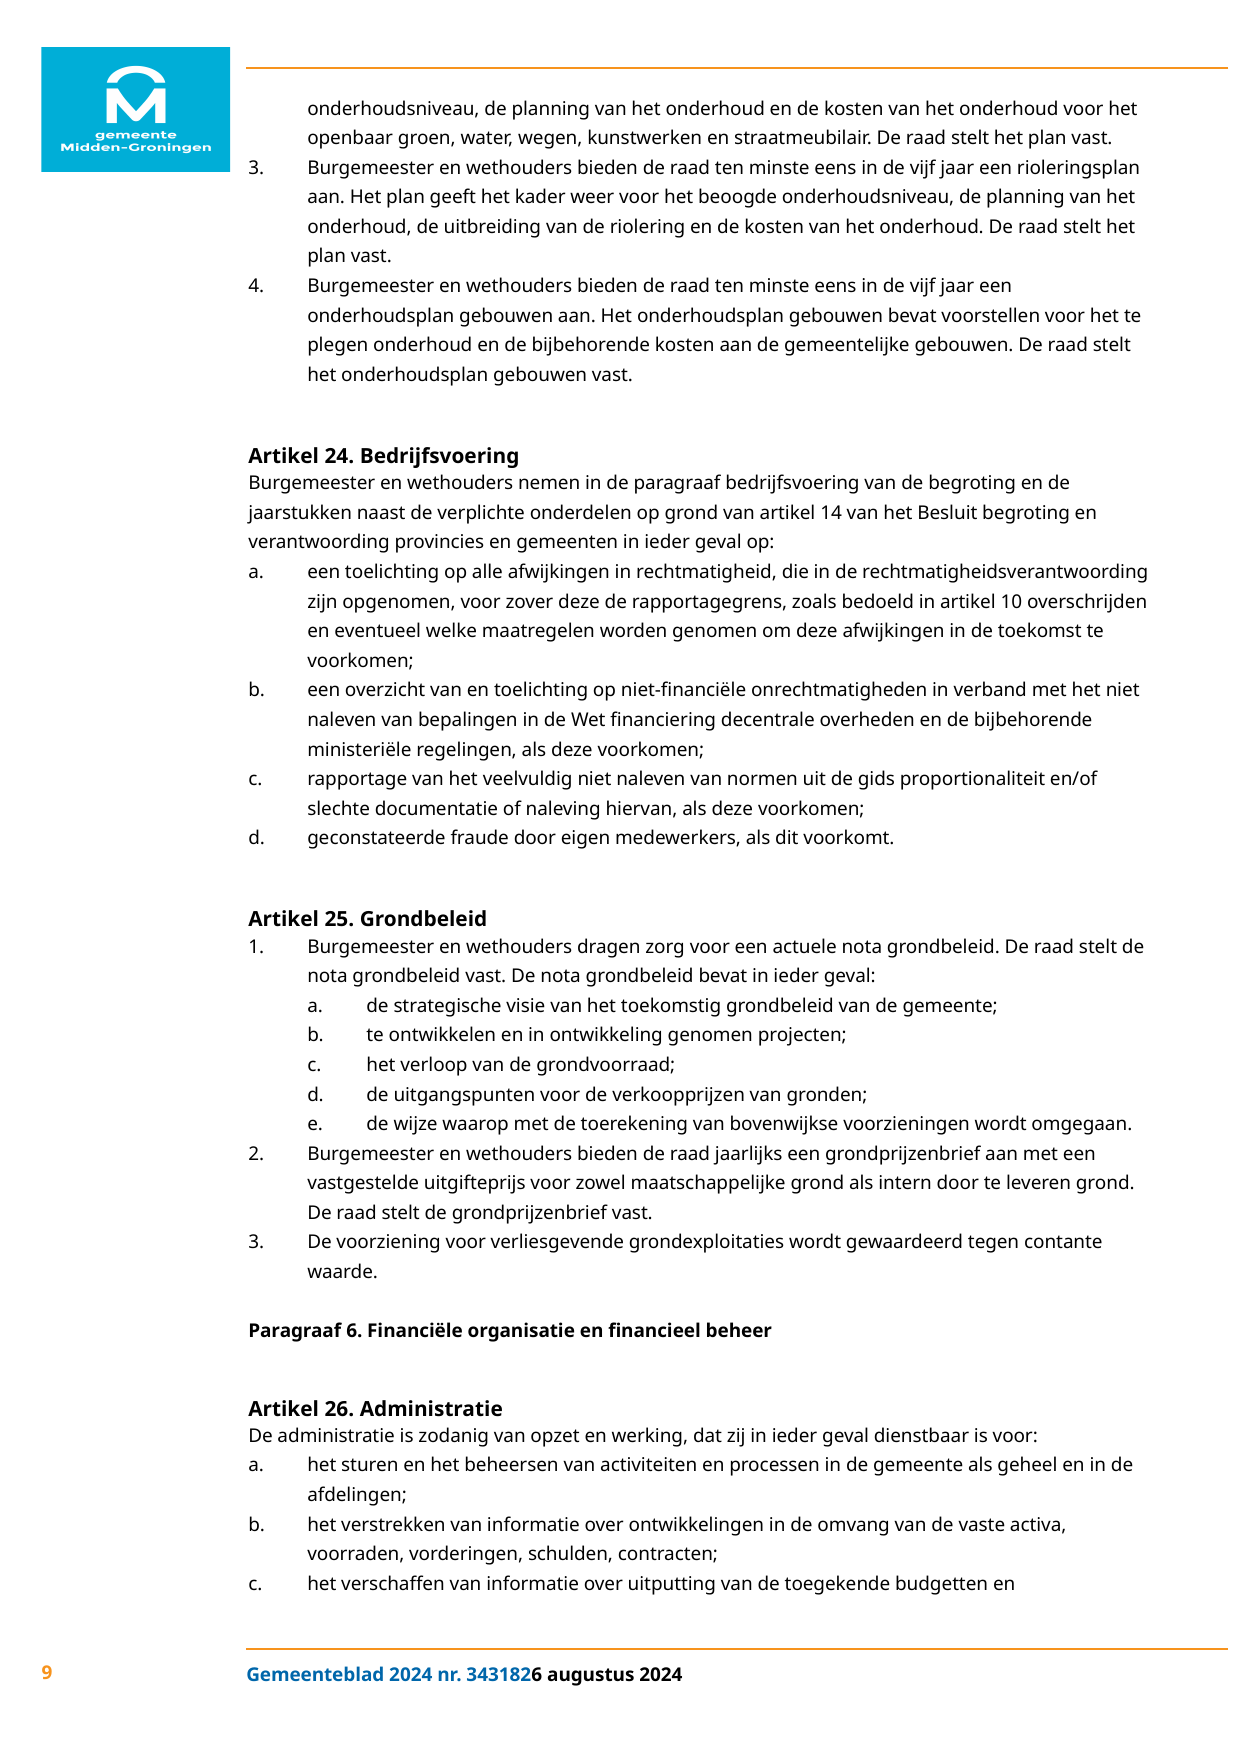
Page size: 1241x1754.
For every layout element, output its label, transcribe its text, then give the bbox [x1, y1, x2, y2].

text Artikel 25. Grondbeleid [248, 904, 1152, 933]
list onderhoudsniveau, de planning van het onderhoud en de kosten van het onderhoud voor het openbaar groen, water, wegen, kunstwerken en straatmeubilair. De raad stelt het plan vast. [248, 95, 1152, 150]
list De voorziening voor verliesgevende grondexploitaties wordt gewaardeerd tegen contante waarde. [248, 1229, 1152, 1284]
picture [108, 66, 164, 82]
text Paragraaf 6. Financiële organisatie en financieel beheer [248, 1317, 1152, 1343]
list te ontwikkelen en in ontwikkeling genomen projecten; [307, 1022, 1152, 1047]
list Burgemeester en wethouders bieden de raad jaarlijks een grondprijzenbrief aan met een vastgestelde uitgifteprijs voor zowel maatschappelijke grond als intern door te leveren grond. De raad stelt de grondprijzenbrief vast. [248, 1140, 1152, 1225]
text Artikel 26. Administratie [248, 1394, 1152, 1422]
list Burgemeester en wethouders bieden de raad ten minste eens in de vijf jaar een onderhoudsplan gebouwen aan. Het onderhoudsplan gebouwen bevat voorstellen voor het te plegen onderhoud en de bijbehorende kosten aan de gemeentelijke gebouwen. De raad stelt het onderhoudsplan gebouwen vast. [248, 272, 1152, 387]
list een overzicht van en toelichting op niet-financiële onrechtmatigheden in verband met het niet naleven van bepalingen in de Wet financiering decentrale overheden en de bijbehorende ministeriële regelingen, als deze voorkomen; [248, 677, 1152, 761]
list het verschaffen van informatie over uitputting van de toegekende budgetten en [248, 1570, 1152, 1596]
list het verstrekken van informatie over ontwikkelingen in de omvang van de vaste activa, voorraden, vorderingen, schulden, contracten; [248, 1511, 1152, 1566]
list een toelichting op alle afwijkingen in rechtmatigheid, die in de rechtmatigheidsverantwoording zijn opgenomen, voor zover deze de rapportagegrens, zoals bedoeld in artikel 10 overschrijden en eventueel welke maatregelen worden genomen om deze afwijkingen in de toekomst te voorkomen; [248, 558, 1152, 673]
picture [184, 146, 190, 153]
list het verloop van de grondvoorraad; [307, 1051, 1152, 1077]
list geconstateerde fraude door eigen medewerkers, als dit voorkomt. [248, 824, 1152, 850]
text Artikel 24. Bedrijfsvoering [248, 441, 1152, 469]
picture [107, 89, 165, 122]
list de wijze waarop met de toerekening van bovenwijkse voorzieningen wordt omgegaan. [307, 1110, 1152, 1136]
text Burgemeester en wethouders nemen in de paragraaf bedrijfsvoering van de begroting en de jaarstukken naast de verplichte onderdelen op grond van artikel 14 van het Besluit begroting en verantwoording provincies en gemeenten in ieder geval op: [248, 469, 1152, 554]
list rapportage van het veelvuldig niet naleven van normen uit de gids proportionaliteit en/of slechte documentatie of naleving hiervan, als deze voorkomen; [248, 765, 1152, 821]
text De administratie is zodanig van opzet en werking, dat zij in ieder geval dienstbaar is voor: [248, 1422, 1152, 1448]
list Burgemeester en wethouders bieden de raad ten minste eens in de vijf jaar een rioleringsplan aan. Het plan geeft het kader weer voor het beoogde onderhoudsniveau, de planning van het onderhoud, de uitbreiding van de riolering en de kosten van het onderhoud. De raad stelt het plan vast. [248, 154, 1152, 268]
list de uitgangspunten voor de verkoopprijzen van gronden; [307, 1081, 1152, 1107]
list het sturen en het beheersen van activiteiten en processen in de gemeente als geheel en in de afdelingen; [248, 1452, 1152, 1507]
list de strategische visie van het toekomstig grondbeleid van de gemeente; [307, 992, 1152, 1018]
list Burgemeester en wethouders dragen zorg voor een actuele nota grondbeleid. De raad stelt de nota grondbeleid vast. De nota grondbeleid bevat in ieder geval: [248, 933, 1152, 988]
